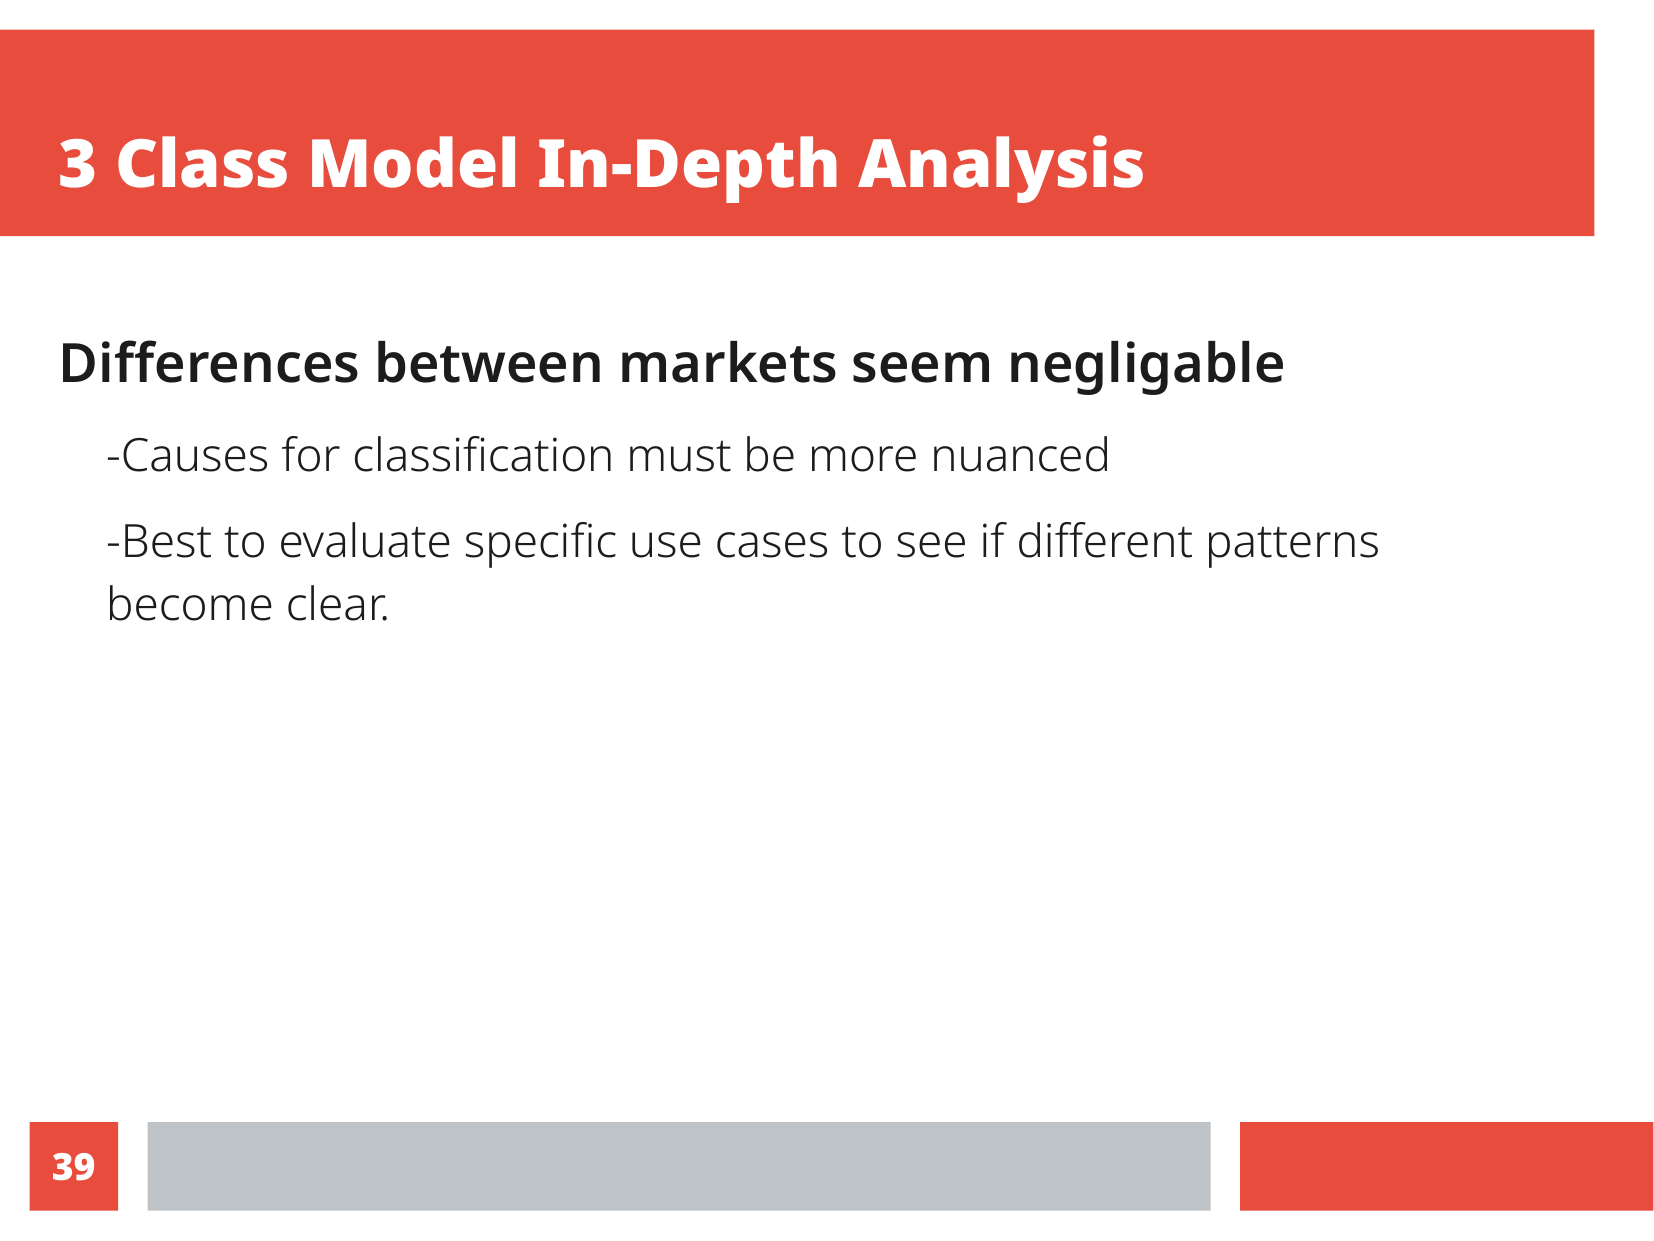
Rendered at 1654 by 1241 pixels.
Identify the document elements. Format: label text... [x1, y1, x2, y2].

title 3 Class Model In-Depth Analysis [59, 59, 1595, 207]
list Differences between markets seem negligable -Causes for classification must be more nuanced -Best to evaluate specific use cases to see if different patterns become clear. [59, 324, 1565, 1093]
